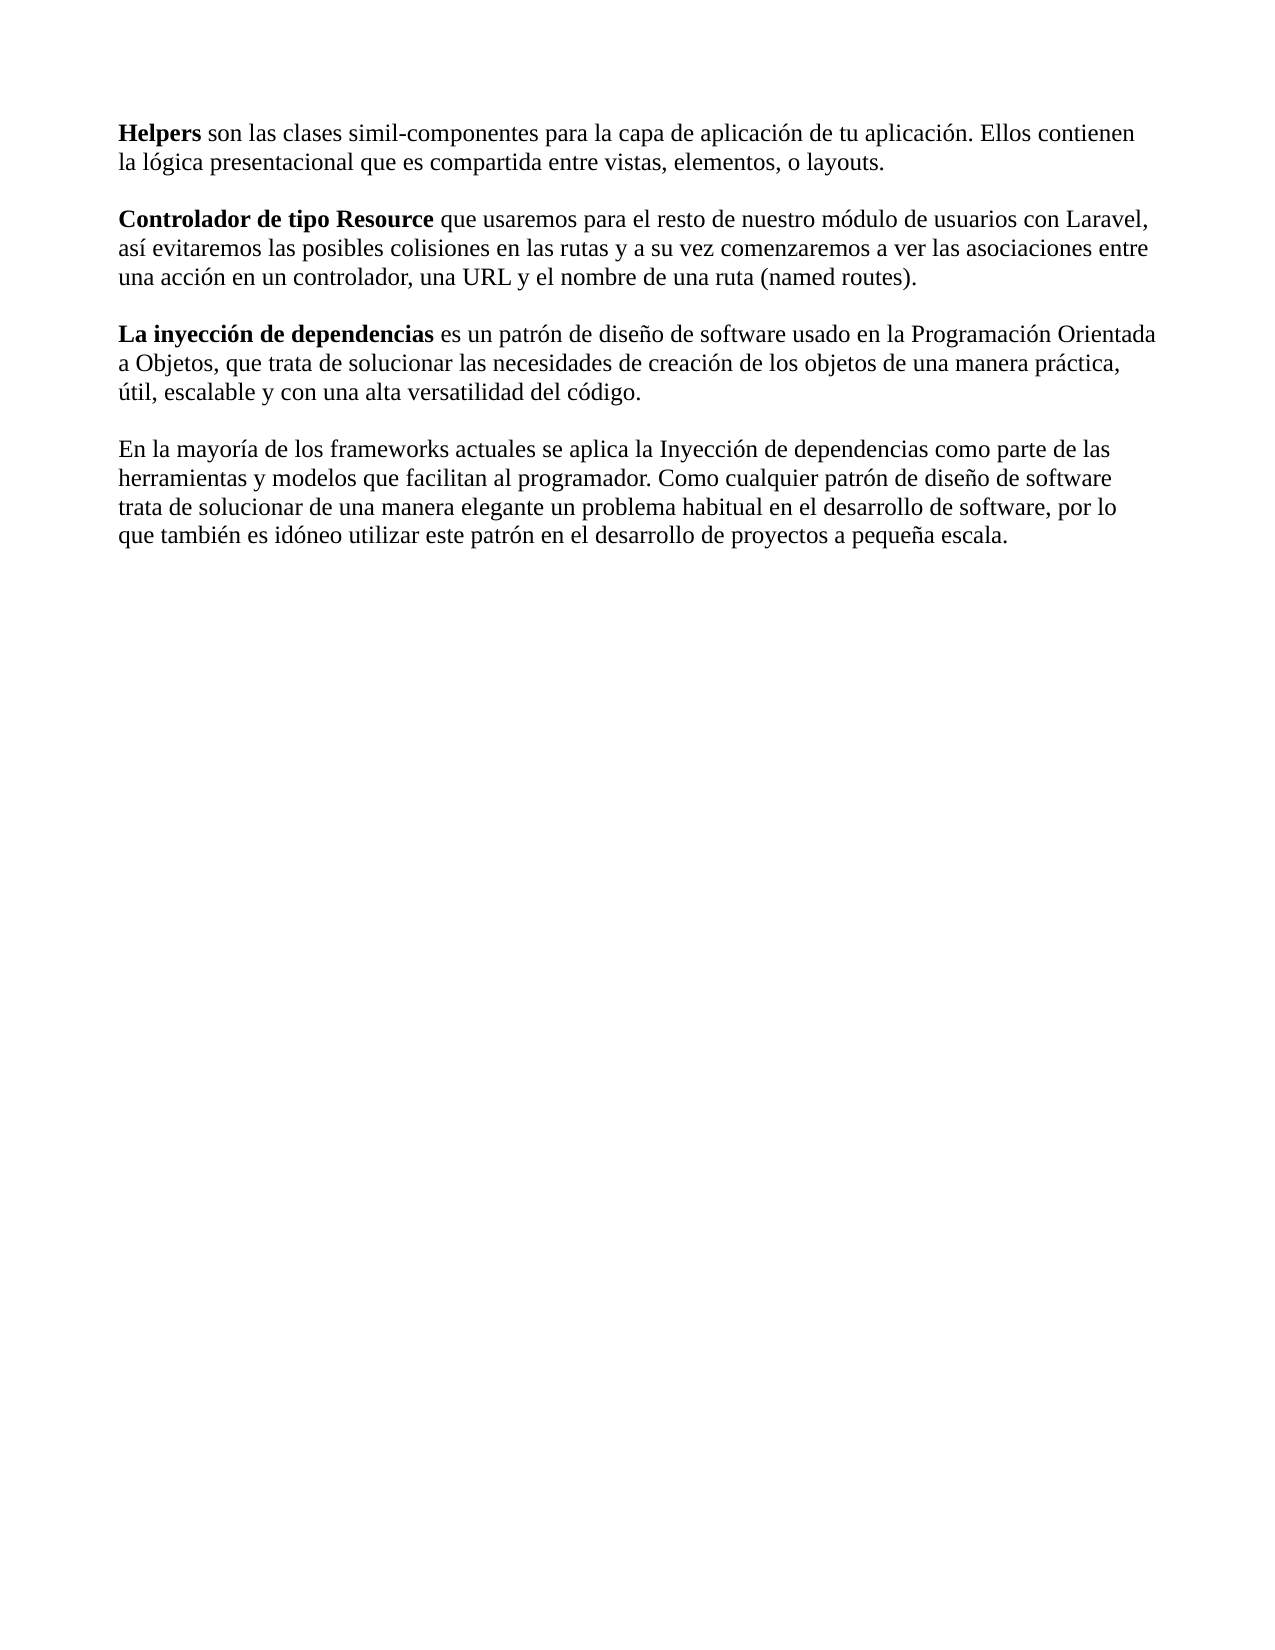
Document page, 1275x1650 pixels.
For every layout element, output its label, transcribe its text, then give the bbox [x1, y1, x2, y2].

text La inyección de dependencias es un patrón de diseño de software usado en la Programación Orientada a Objetos, que trata de solucionar las necesidades de creación de los objetos de una manera práctica, útil, escalable y con una alta versatilidad del código. [118, 319, 1157, 406]
text Controlador de tipo Resource que usaremos para el resto de nuestro módulo de usuarios con Laravel, así evitaremos las posibles colisiones en las rutas y a su vez comenzaremos a ver las asociaciones entre una acción en un controlador, una URL y el nombre de una ruta (named routes). [118, 204, 1157, 291]
text Helpers son las clases simil-componentes para la capa de aplicación de tu aplicación. Ellos contienen la lógica presentacional que es compartida entre vistas, elementos, o layouts. [118, 118, 1157, 176]
text En la mayoría de los frameworks actuales se aplica la Inyección de dependencias como parte de las herramientas y modelos que facilitan al programador. Como cualquier patrón de diseño de software trata de solucionar de una manera elegante un problema habitual en el desarrollo de software, por lo que también es idóneo utilizar este patrón en el desarrollo de proyectos a pequeña escala. [118, 434, 1157, 549]
